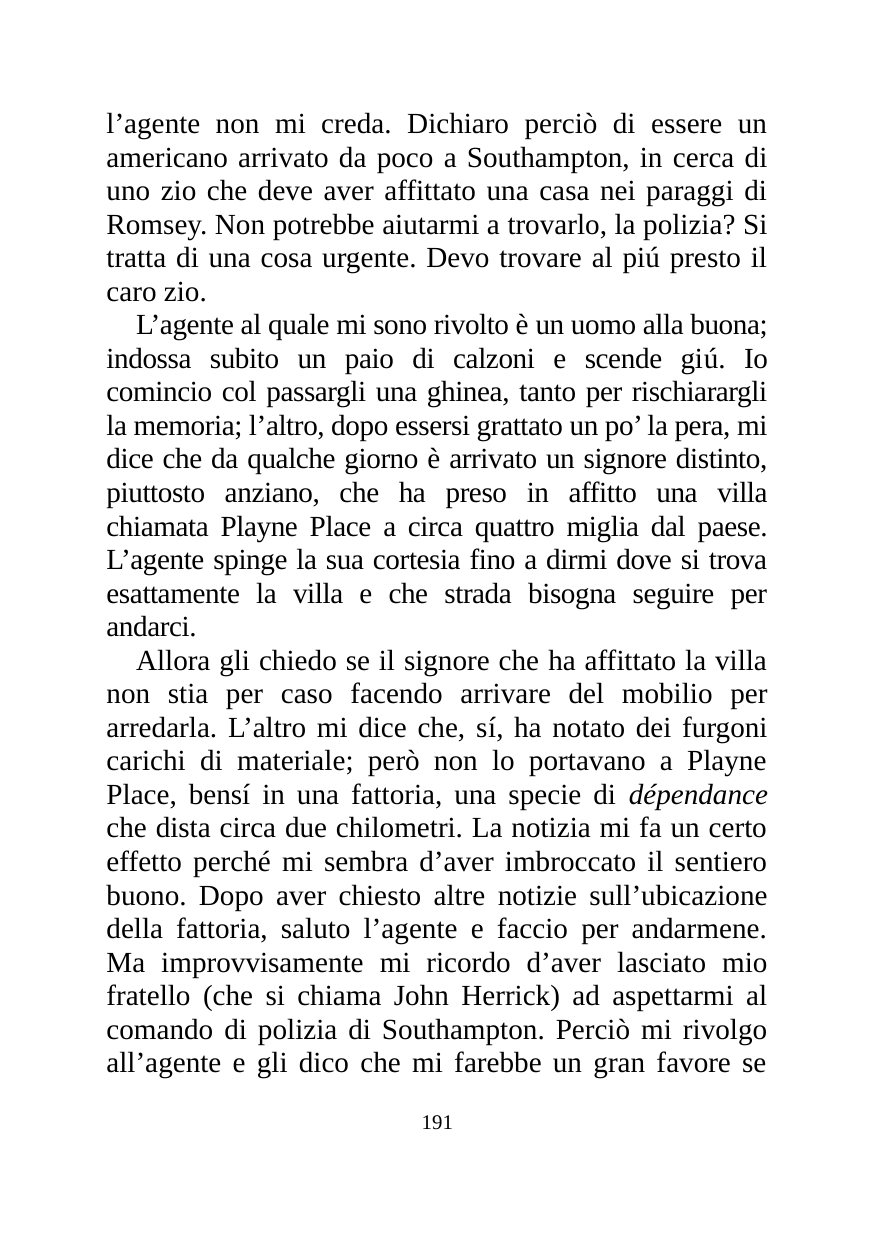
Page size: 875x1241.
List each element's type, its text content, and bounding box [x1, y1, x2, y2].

text Allora gli chiedo se il signore che ha affittato la villa non stia per caso facendo arrivare del mobilio per arredarla. L’altro mi dice che, sí, ha notato dei furgoni carichi di materiale; però non lo portavano a Playne Place, bensí in una fattoria, una specie di dépendance che dista circa due chilometri. La notizia mi fa un certo effetto perché mi sembra d’aver imbroccato il sentiero buono. Dopo aver chiesto altre notizie sull’ubicazione della fattoria, saluto l’agente e faccio per andarmene. Ma improvvisamente mi ricordo d’aver lasciato mio fratello (che si chiama John Herrick) ad aspettarmi al comando di polizia di Southampton. Perciò mi rivolgo all’agente e gli dico che mi farebbe un gran favore se [106, 643, 768, 1079]
text l’agente non mi creda. Dichiaro perciò di essere un americano arrivato da poco a Southampton, in cerca di uno zio che deve aver affittato una casa nei paraggi di Romsey. Non potrebbe aiutarmi a trovarlo, la polizia? Si tratta di una cosa urgente. Devo trovare al piú presto il caro zio. [106, 106, 768, 307]
text L’agente al quale mi sono rivolto è un uomo alla buona; indossa subito un paio di calzoni e scende giú. Io comincio col passargli una ghinea, tanto per rischiarargli la memoria; l’altro, dopo essersi grattato un po’ la pera, mi dice che da qualche giorno è arrivato un signore distinto, piuttosto anziano, che ha preso in affitto una villa chiamata Playne Place a circa quattro miglia dal paese. L’agente spinge la sua cortesia fino a dirmi dove si trova esattamente la villa e che strada bisogna seguire per andarci. [106, 307, 768, 643]
